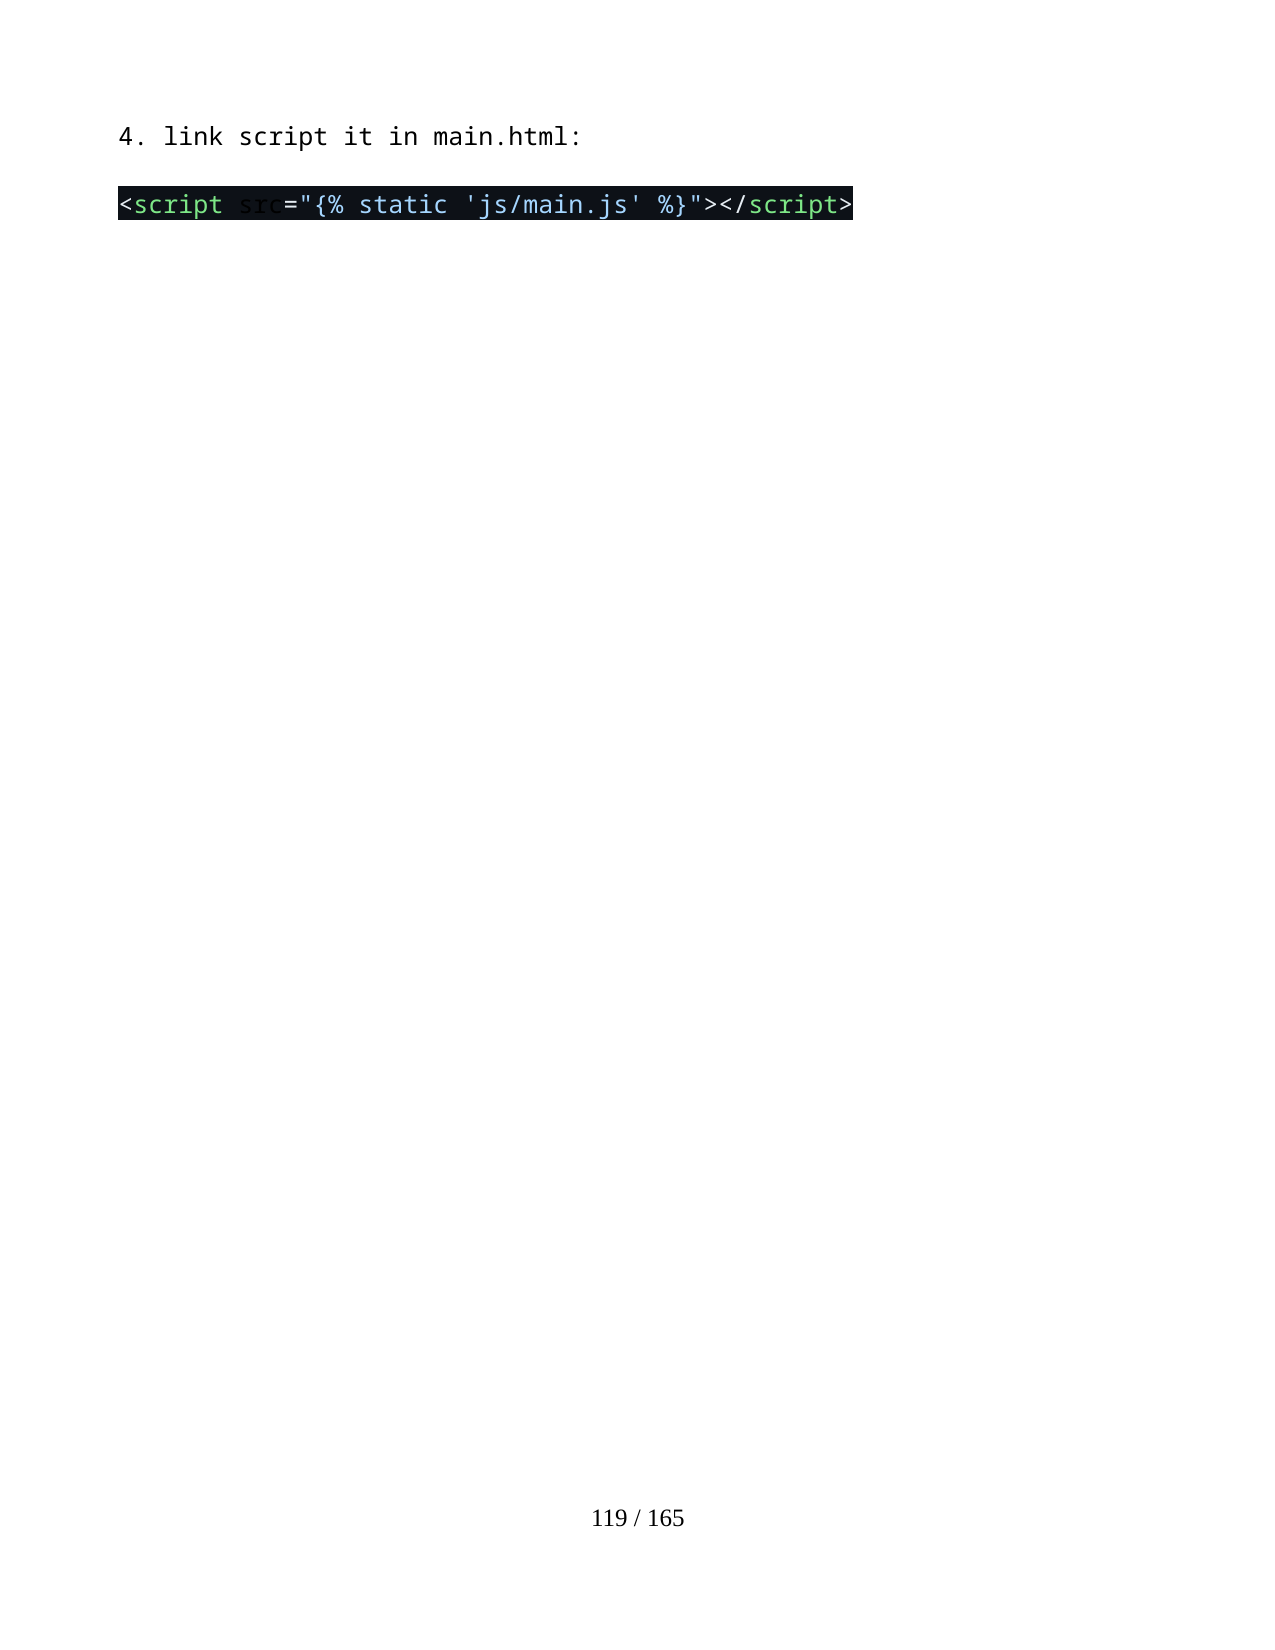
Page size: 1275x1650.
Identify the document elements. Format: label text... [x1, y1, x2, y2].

text <script src="{% static 'js/main.js' %}"></script> [118, 186, 1157, 220]
text 4. link script it in main.html: [118, 118, 1157, 152]
